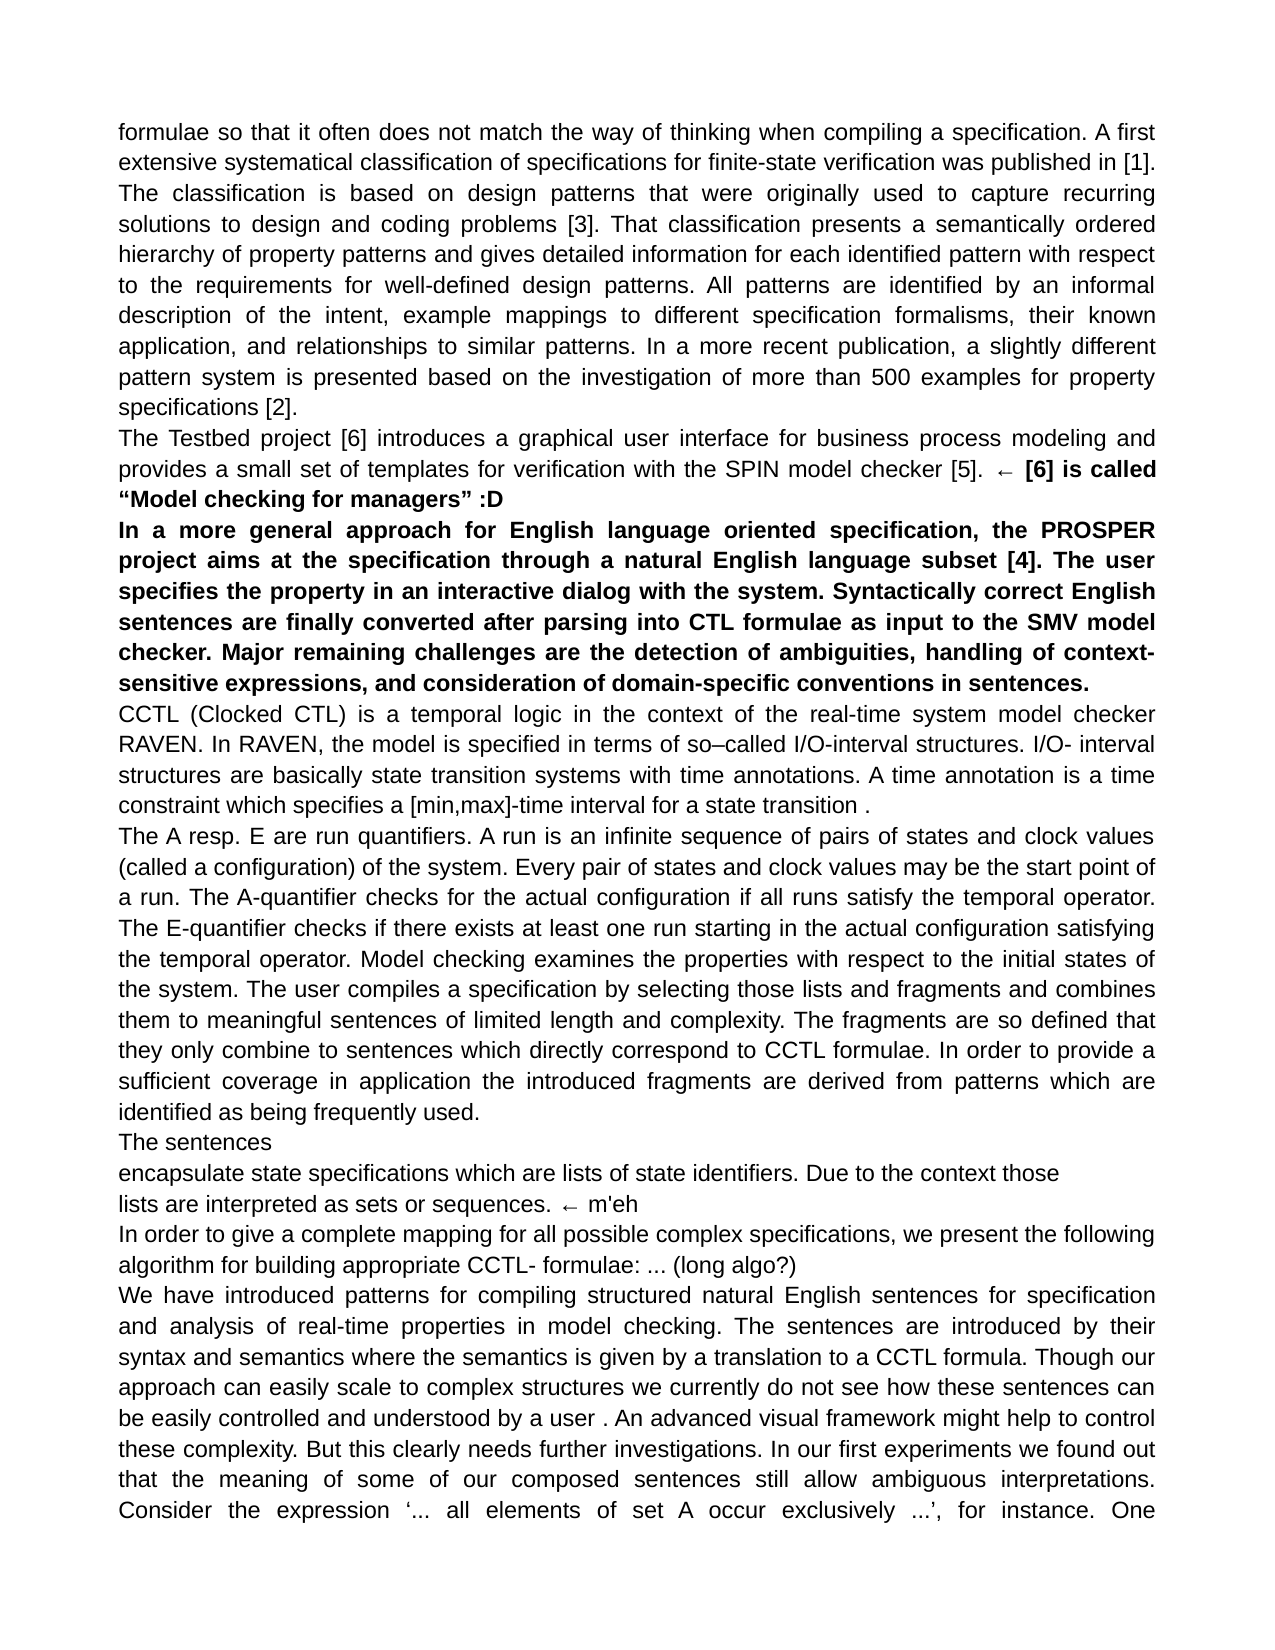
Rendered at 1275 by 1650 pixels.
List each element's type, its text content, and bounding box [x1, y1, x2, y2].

text encapsulate state specifications which are lists of state identifiers. Due to the context those [118, 1159, 1157, 1186]
text In a more general approach for English language oriented specification, the PROSPER project aims at the specification through a natural English language subset [4]. The user specifies the property in an interactive dialog with the system. Syntactically correct English sentences are finally converted after parsing into CTL formulae as input to the SMV model checker. Major remaining challenges are the detection of ambiguities, handling of context-sensitive expressions, and consideration of domain-specific conventions in sentences. [118, 516, 1157, 696]
text formulae so that it often does not match the way of thinking when compiling a specification. A first extensive systematical classification of specifications for finite-state verification was published in [1]. The classification is based on design patterns that were originally used to capture recurring solutions to design and coding problems [3]. That classification presents a semantically ordered hierarchy of property patterns and gives detailed information for each identified pattern with respect to the requirements for well-defined design patterns. All patterns are identified by an informal description of the intent, example mappings to different specification formalisms, their known application, and relationships to similar patterns. In a more recent publication, a slightly different pattern system is presented based on the investigation of more than 500 examples for property specifications [2]. [118, 118, 1157, 421]
text The Testbed project [6] introduces a graphical user interface for business process modeling and provides a small set of templates for verification with the SPIN model checker [5]. ← [6] is called “Model checking for managers” :D [118, 424, 1157, 512]
text The A resp. E are run quantifiers. A run is an infinite sequence of pairs of states and clock values (called a configuration) of the system. Every pair of states and clock values may be the start point of a run. The A-quantifier checks for the actual configuration if all runs satisfy the temporal operator. The E-quantifier checks if there exists at least one run starting in the actual configuration satisfying the temporal operator. Model checking examines the properties with respect to the initial states of the system. The user compiles a specification by selecting those lists and fragments and combines them to meaningful sentences of limited length and complexity. The fragments are so defined that they only combine to sentences which directly correspond to CCTL formulae. In order to provide a sufficient coverage in application the introduced fragments are derived from patterns which are identified as being frequently used. [118, 822, 1157, 1125]
text The sentences [118, 1129, 1157, 1156]
text lists are interpreted as sets or sequences. ← m'eh [118, 1190, 1157, 1217]
text We have introduced patterns for compiling structured natural English sentences for specification and analysis of real-time properties in model checking. The sentences are introduced by their syntax and semantics where the semantics is given by a translation to a CCTL formula. Though our approach can easily scale to complex structures we currently do not see how these sentences can be easily controlled and understood by a user . An advanced visual framework might help to control these complexity. But this clearly needs further investigations. In our first experiments we found out that the meaning of some of our composed sentences still allow ambiguous interpretations. Consider the expression ‘... all elements of set A occur exclusively ...’, for instance. One [118, 1282, 1157, 1523]
text In order to give a complete mapping for all possible complex specifications, we present the following algorithm for building appropriate CCTL- formulae: ... (long algo?) [118, 1221, 1157, 1278]
text CCTL (Clocked CTL) is a temporal logic in the context of the real-time system model checker RAVEN. In RAVEN, the model is specified in terms of so–called I/O-interval structures. I/O- interval structures are basically state transition systems with time annotations. A time annotation is a time constraint which specifies a [min,max]-time interval for a state transition . [118, 700, 1157, 819]
